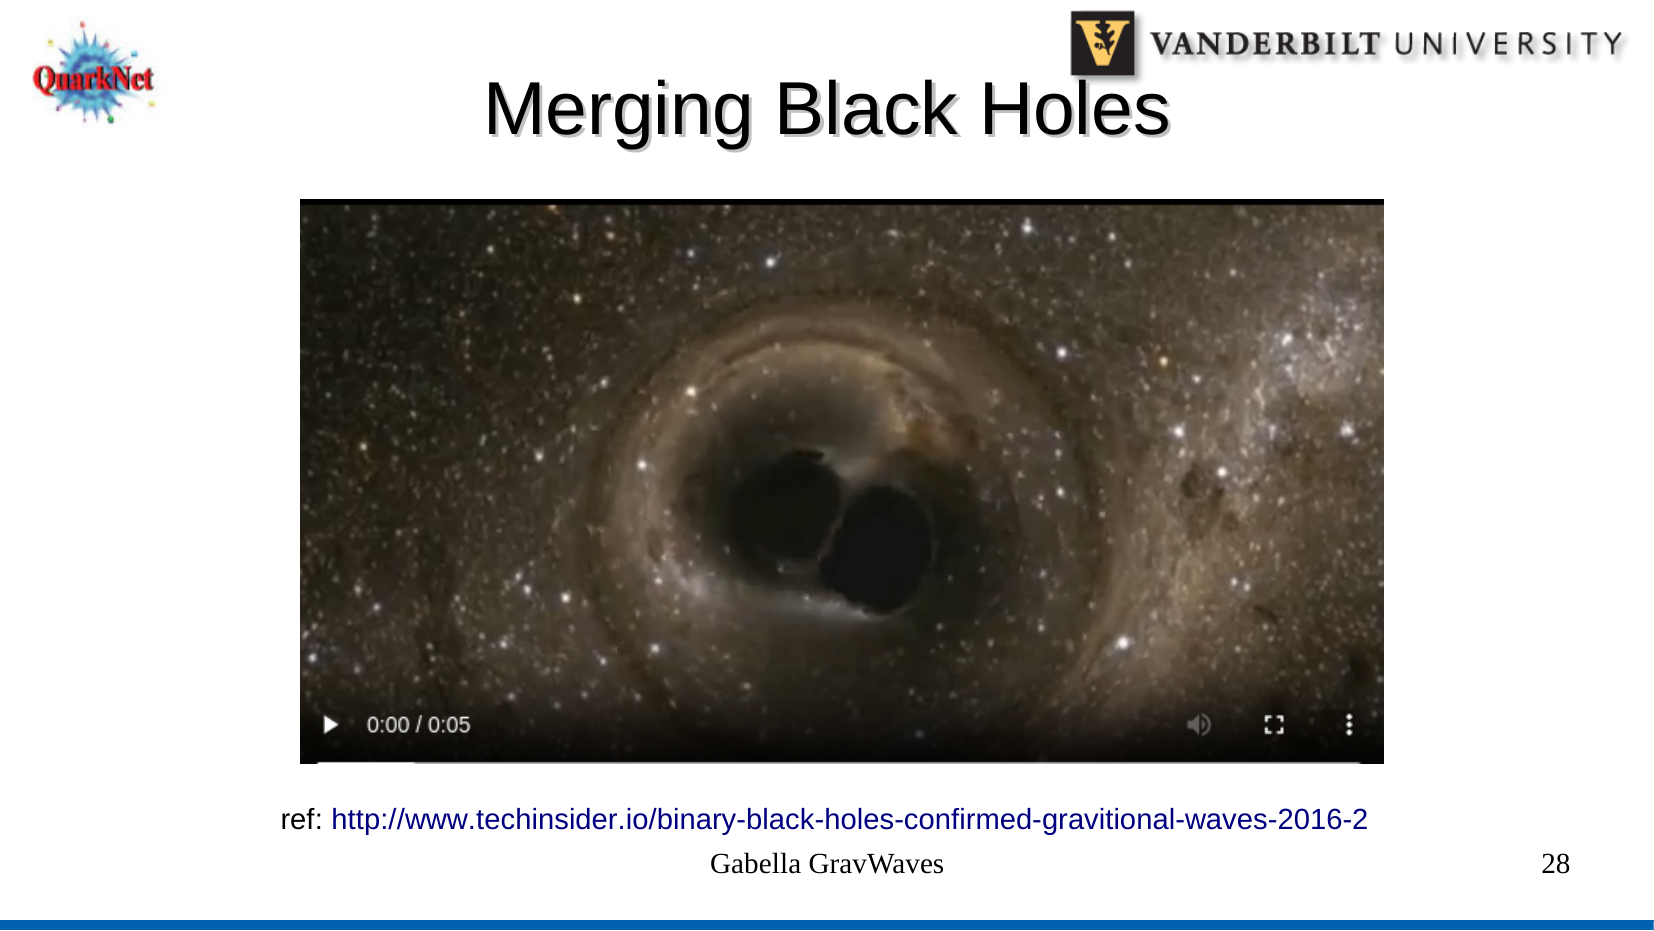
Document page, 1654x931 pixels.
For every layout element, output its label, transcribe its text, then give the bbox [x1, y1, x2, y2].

picture [1067, 8, 1637, 91]
picture [300, 199, 1384, 764]
text_box ref: http://www.techinsider.io/binary-black-holes-confirmed-gravitional-waves-2016-2 [265, 791, 1386, 843]
picture [19, 16, 166, 135]
title Merging Black Holes [121, 66, 1534, 151]
